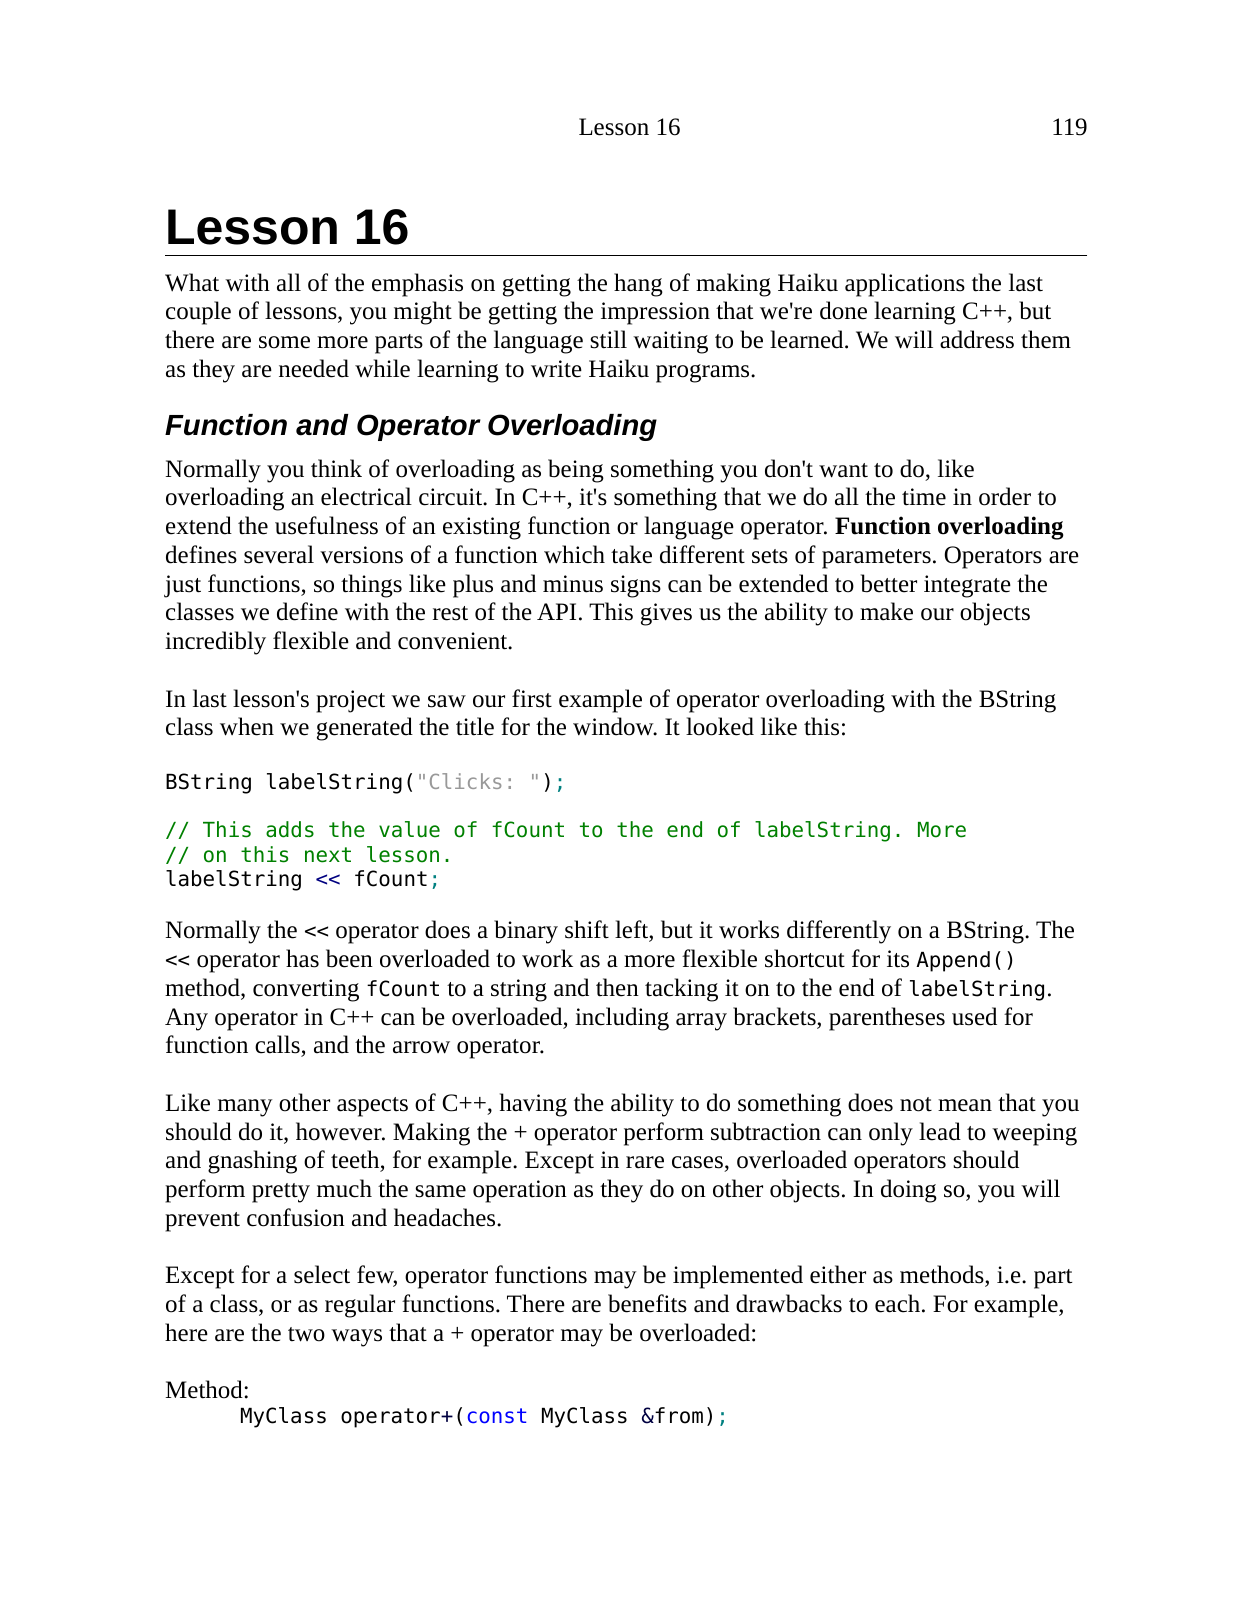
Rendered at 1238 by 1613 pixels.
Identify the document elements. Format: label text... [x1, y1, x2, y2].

text Like many other aspects of C++, having the ability to do something does not mean that you should do it, however. Making the + operator perform subtraction can only lead to weeping and gnashing of teeth, for example. Except in rare cases, overloaded operators should perform pretty much the same operation as they do on other objects. In doing so, you will prevent confusion and headaches. [165, 1088, 1087, 1232]
text labelString << fCount; [165, 867, 1087, 891]
subtitle Function and Operator Overloading [165, 408, 1087, 441]
text Method: [165, 1376, 1087, 1404]
text What with all of the emphasis on getting the hang of making Haiku applications the last couple of lessons, you might be getting the impression that we're done learning C++, but there are some more parts of the language still waiting to be learned. We will address them as they are needed while learning to write Haiku programs. [165, 268, 1087, 383]
text // on this next lesson. [165, 843, 1087, 867]
text BString labelString("Clicks: "); [165, 770, 1087, 794]
text // This adds the value of fCount to the end of labelString. More [165, 818, 1087, 843]
text Normally the << operator does a binary shift left, but it works differently on a BString. The << operator has been overloaded to work as a more flexible shortcut for its Append() method, converting fCount to a string and then tacking it on to the end of labelString. Any operator in C++ can be overloaded, including array brackets, parentheses used for function calls, and the arrow operator. [165, 916, 1087, 1059]
text In last lesson's project we saw our first example of operator overloading with the BString class when we generated the title for the window. It looked like this: [165, 684, 1087, 741]
text MyClass operator+(const MyClass &from); [165, 1404, 1087, 1428]
text Except for a select few, operator functions may be implemented either as methods, i.e. part of a class, or as regular functions. There are benefits and drawbacks to each. For example, here are the two ways that a + operator may be overloaded: [165, 1261, 1087, 1347]
text Normally you think of overloading as being something you don't want to do, like overloading an electrical circuit. In C++, it's something that we do all the time in order to extend the usefulness of an existing function or language operator. Function overloading defines several versions of a function which take different sets of parameters. Operators are just functions, so things like plus and minus signs can be extended to better integrate the classes we define with the rest of the API. This gives us the ability to make our objects incredibly flexible and convenient. [165, 454, 1087, 655]
subtitle Lesson 16 [165, 197, 1087, 255]
